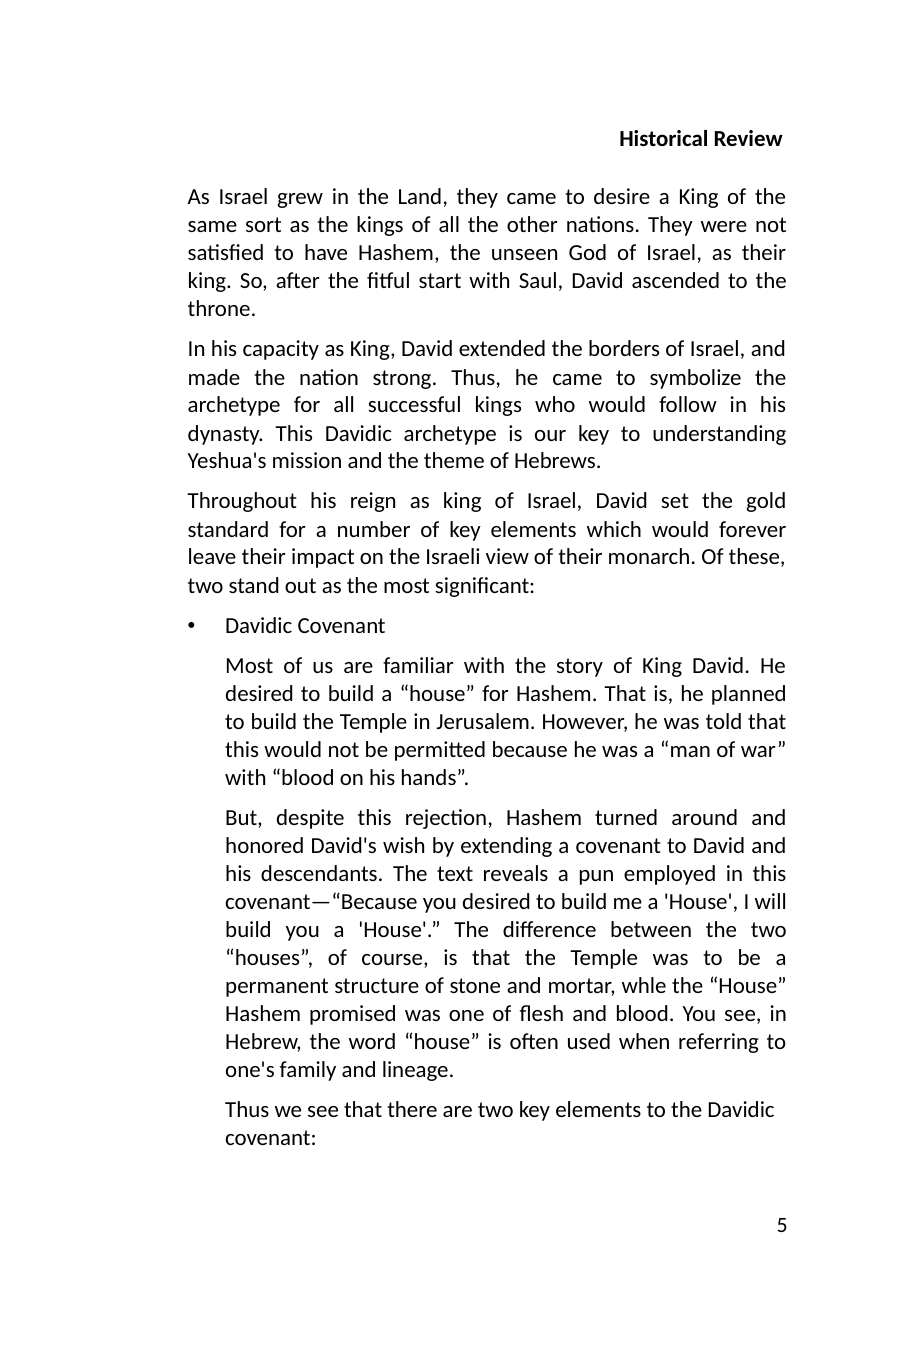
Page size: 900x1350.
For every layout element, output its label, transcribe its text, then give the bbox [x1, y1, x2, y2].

list Throughout his reign as king of Israel, David set the gold standard for a number of key elements which would forever leave their impact on the Israeli view of their monarch. Of these, two stand out as the most significant: [172, 487, 787, 599]
list Most of us are familiar with the story of King David. He desired to build a “house” for Hashem. That is, he planned to build the Temple in Jerusalem. However, he was told that this would not be permitted because he was a “man of war” with “blood on his hands”. [187, 651, 787, 791]
list In his capacity as King, David extended the borders of Israel, and made the nation strong. Thus, he came to symbolize the archetype for all successful kings who would follow in his dynasty. This Davidic archetype is our key to understanding Yeshua's mission and the theme of Hebrews. [172, 334, 787, 475]
list As Israel grew in the Land, they came to desire a King of the same sort as the kings of all the other nations. They were not satisfied to have Hashem, the unseen God of Israel, as their king. So, after the fitful start with Saul, David ascended to the throne. [172, 182, 787, 323]
list But, despite this rejection, Hashem turned around and honored David's wish by extending a covenant to David and his descendants. The text reveals a pun employed in this covenant—“Because you desired to build me a 'House', I will build you a 'House'.” The difference between the two “houses”, of course, is that the Temple was to be a permanent structure of stone and mortar, whle the “House” Hashem promised was one of flesh and blood. You see, in Hebrew, the word “house” is often used when referring to one's family and lineage. [187, 803, 787, 1083]
list Thus we see that there are two key elements to the Davidic covenant: [187, 1095, 787, 1151]
list Davidic Covenant [187, 611, 787, 639]
